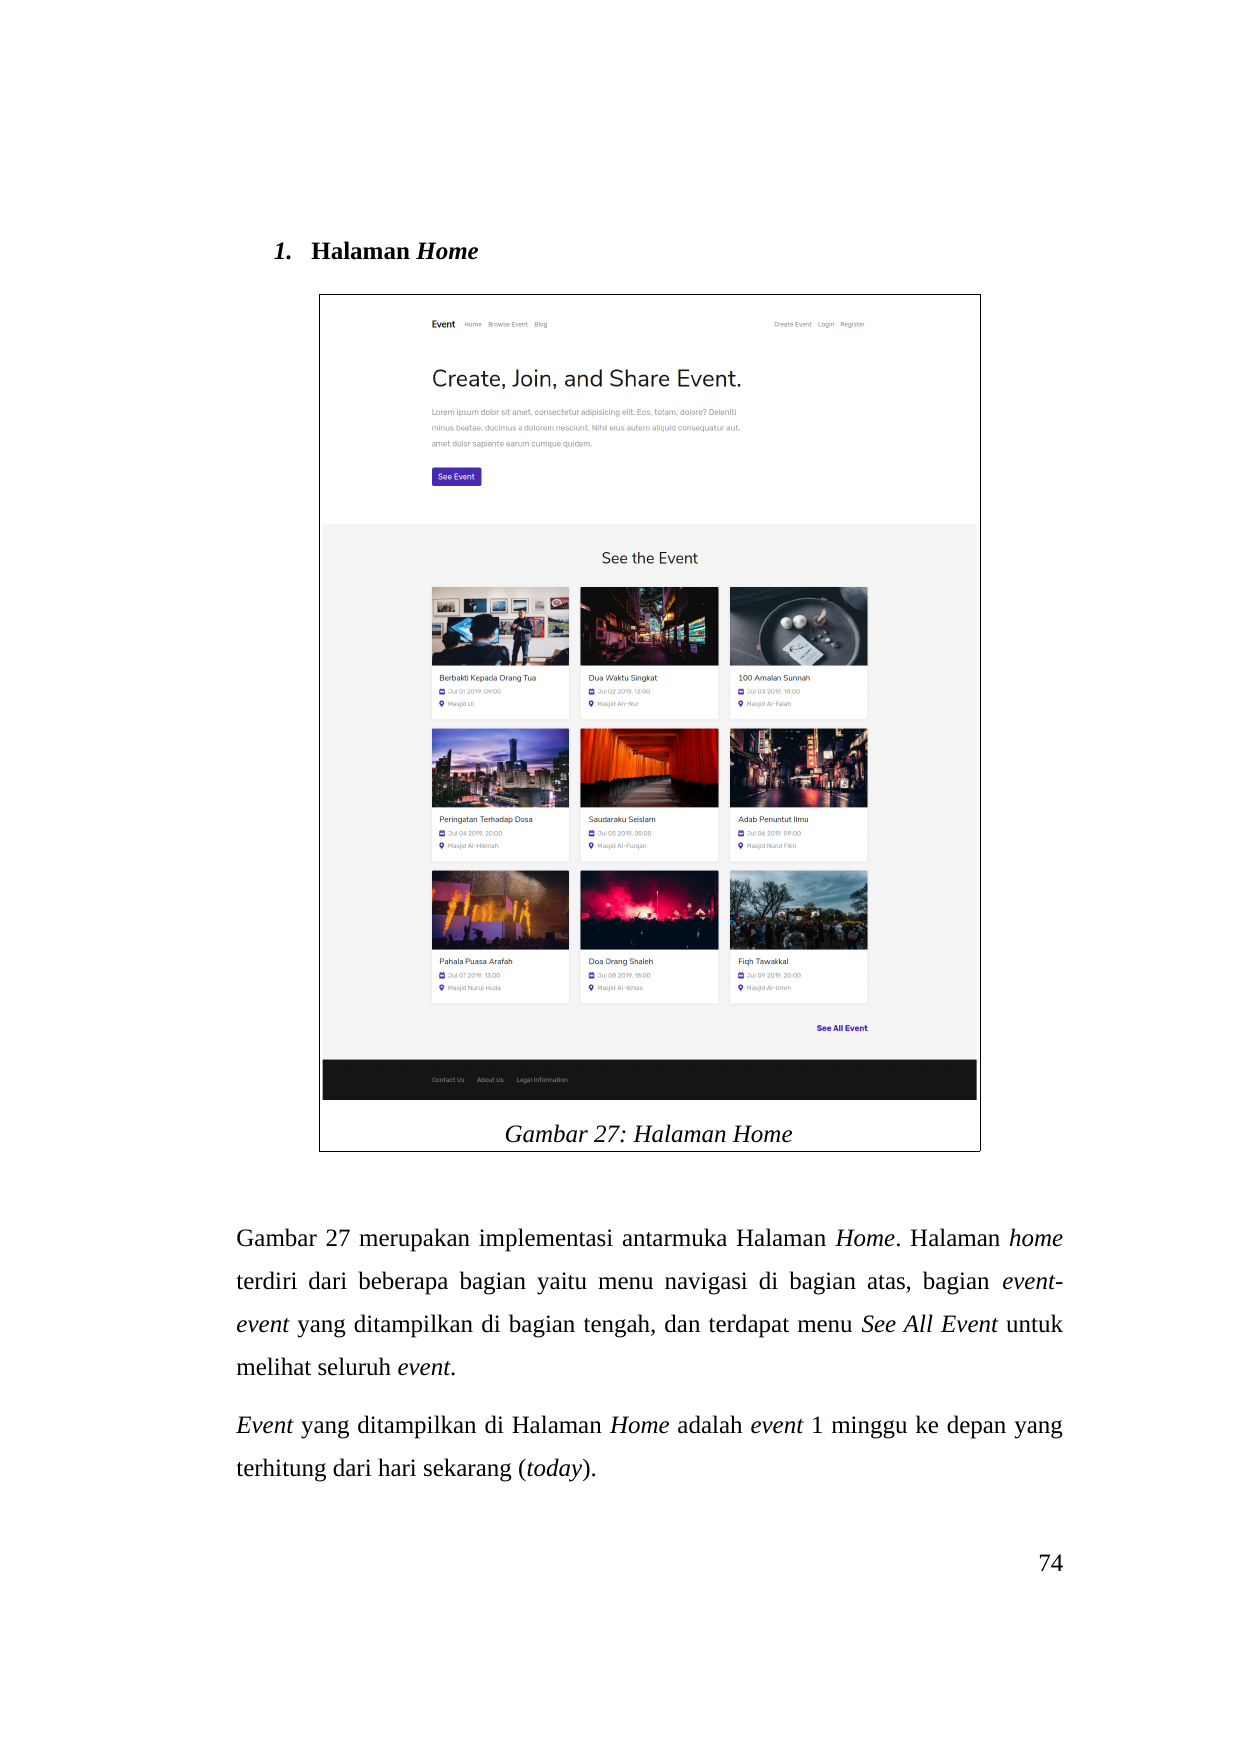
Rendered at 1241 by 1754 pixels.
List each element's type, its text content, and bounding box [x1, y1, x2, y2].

list Halaman Home [274, 236, 1063, 265]
picture [322, 309, 977, 1100]
text Gambar 27: Halaman Home [322, 1100, 977, 1148]
text Gambar 27 merupakan implementasi antarmuka Halaman Home. Halaman home terdiri dari beberapa bagian yaitu menu navigasi di bagian atas, bagian event-event yang ditampilkan di bagian tengah, dan terdapat menu See All Event untuk melihat seluruh event. [236, 1223, 1063, 1381]
text Event yang ditampilkan di Halaman Home adalah event 1 minggu ke depan yang terhitung dari hari sekarang (today). [236, 1410, 1063, 1482]
